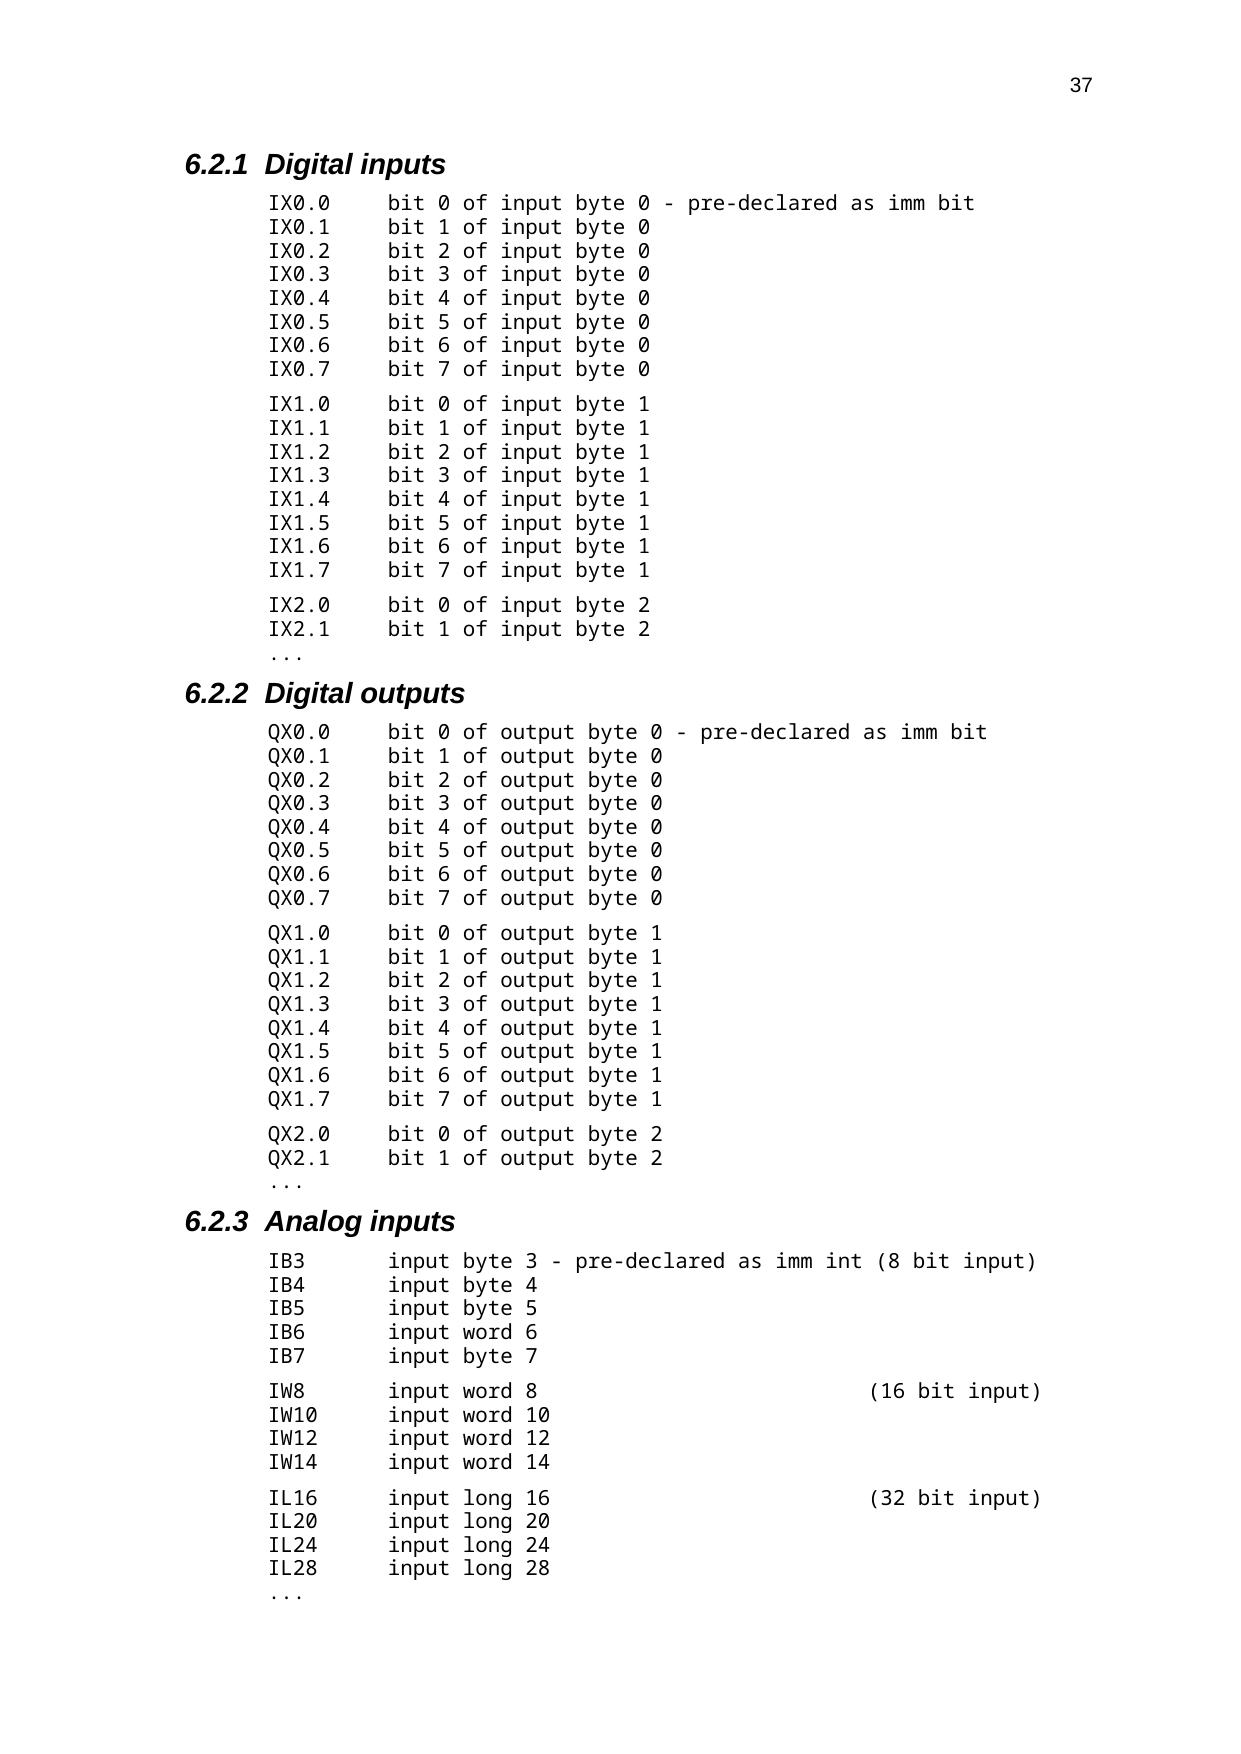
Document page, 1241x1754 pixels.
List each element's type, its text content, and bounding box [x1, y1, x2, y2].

text QX2.0 bit 0 of output byte 2 QX2.1 bit 1 of output byte 2 ... [268, 1123, 1092, 1194]
subtitle Analog inputs [184, 1205, 1092, 1238]
subtitle Digital inputs [184, 148, 1092, 180]
text IX0.0 bit 0 of input byte 0 - pre-declared as imm bit IX0.1 bit 1 of input byte 0 IX0.2 bit 2 of input byte 0 IX0.3 bit 3 of input byte 0 IX0.4 bit 4 of input byte 0 IX0.5 bit 5 of input byte 0 IX0.6 bit 6 of input byte 0 IX0.7 bit 7 of input byte 0 [268, 192, 1092, 381]
text IX2.0 bit 0 of input byte 2 IX2.1 bit 1 of input byte 2 ... [268, 594, 1092, 665]
text IB3 input byte 3 - pre-declared as imm int (8 bit input) IB4 input byte 4 IB5 input byte 5 IB6 input word 6 IB7 input byte 7 [268, 1250, 1092, 1368]
subtitle Digital outputs [184, 677, 1092, 709]
text IL16 input long 16 (32 bit input) IL20 input long 20 IL24 input long 24 IL28 input long 28 ... [268, 1486, 1092, 1604]
text IW8 input word 8 (16 bit input) IW10 input word 10 IW12 input word 12 IW14 input word 14 [268, 1380, 1092, 1474]
text QX0.0 bit 0 of output byte 0 - pre-declared as imm bit QX0.1 bit 1 of output byte 0 QX0.2 bit 2 of output byte 0 QX0.3 bit 3 of output byte 0 QX0.4 bit 4 of output byte 0 QX0.5 bit 5 of output byte 0 QX0.6 bit 6 of output byte 0 QX0.7 bit 7 of output byte 0 [268, 721, 1092, 910]
text IX1.0 bit 0 of input byte 1 IX1.1 bit 1 of input byte 1 IX1.2 bit 2 of input byte 1 IX1.3 bit 3 of input byte 1 IX1.4 bit 4 of input byte 1 IX1.5 bit 5 of input byte 1 IX1.6 bit 6 of input byte 1 IX1.7 bit 7 of input byte 1 [268, 393, 1092, 582]
text QX1.0 bit 0 of output byte 1 QX1.1 bit 1 of output byte 1 QX1.2 bit 2 of output byte 1 QX1.3 bit 3 of output byte 1 QX1.4 bit 4 of output byte 1 QX1.5 bit 5 of output byte 1 QX1.6 bit 6 of output byte 1 QX1.7 bit 7 of output byte 1 [268, 922, 1092, 1111]
